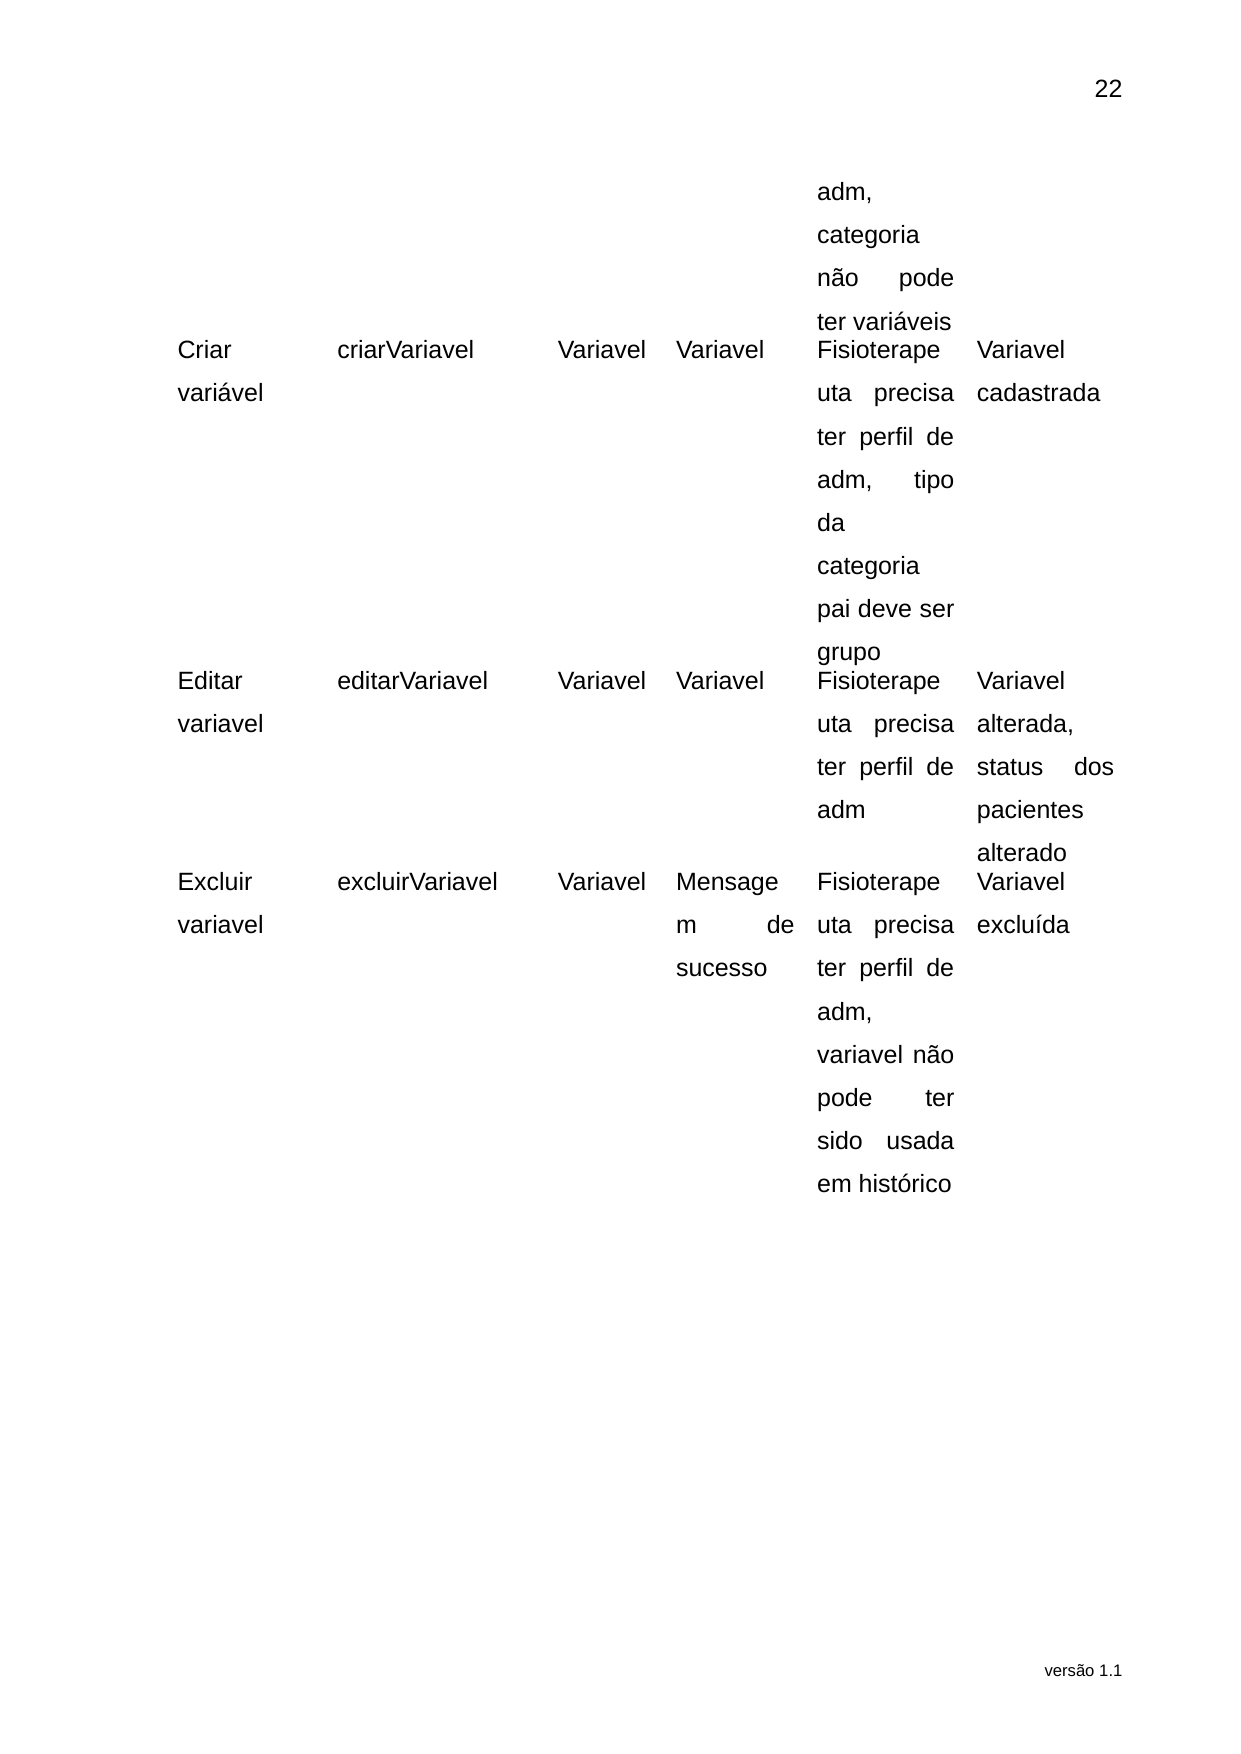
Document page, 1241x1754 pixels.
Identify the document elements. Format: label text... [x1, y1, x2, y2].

table_cell Excluir variavel [166, 867, 326, 1198]
table_cell criarVariavel [326, 335, 546, 666]
table_cell [965, 177, 1125, 335]
table_cell excluirVariavel [326, 867, 546, 1198]
table_cell Mensagem de sucesso [665, 867, 806, 1198]
table_cell Variavel cadastrada [965, 335, 1125, 666]
table_cell Variavel [665, 666, 806, 867]
table_cell Fisioterapeuta precisa ter perfil de adm, tipo da categoria pai deve ser grupo [806, 335, 965, 666]
table_cell [546, 177, 664, 335]
table_cell adm, categoria não pode ter variáveis [806, 177, 965, 335]
table_cell [166, 177, 326, 335]
table_cell editarVariavel [326, 666, 546, 867]
table_cell Variavel alterada, status dos pacientes alterado [965, 666, 1125, 867]
table_cell Variavel [546, 867, 664, 1198]
table_cell Fisioterapeuta precisa ter perfil de adm [806, 666, 965, 867]
table_cell Variavel [665, 335, 806, 666]
table_cell [665, 177, 806, 335]
table_cell Variavel [546, 666, 664, 867]
table_cell Variavel excluída [965, 867, 1125, 1198]
table_cell Criar variável [166, 335, 326, 666]
table_cell Editar variavel [166, 666, 326, 867]
table_cell [326, 177, 546, 335]
table_cell Variavel [546, 335, 664, 666]
table_cell Fisioterapeuta precisa ter perfil de adm, variavel não pode ter sido usada em histórico [806, 867, 965, 1198]
